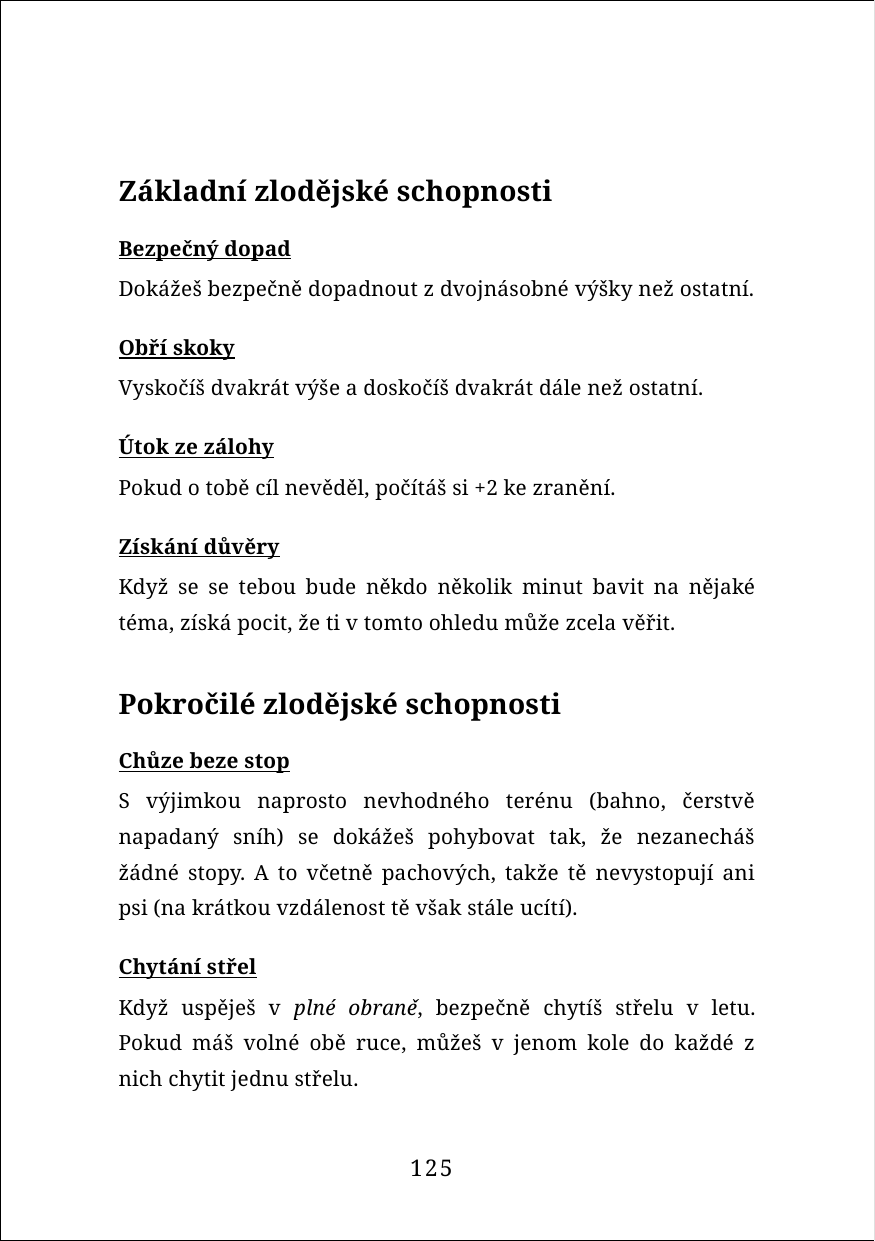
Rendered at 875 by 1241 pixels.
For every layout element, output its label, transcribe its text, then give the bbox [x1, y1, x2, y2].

text Vyskočíš dvakrát výše a doskočíš dvakrát dále než ostatní. [118, 373, 756, 402]
subtitle Útok ze zálohy [118, 432, 756, 461]
subtitle Chůze beze stop [118, 746, 756, 775]
subtitle Obří skoky [118, 333, 756, 362]
subtitle Pokročilé zlodějské schopnosti [118, 684, 756, 723]
subtitle Získání důvěry [118, 532, 756, 560]
subtitle Základní zlodějské schopnosti [118, 172, 756, 210]
subtitle Bezpečný dopad [118, 234, 756, 262]
text Když uspěješ v plné obraně, bezpečně chytíš střelu v letu. Pokud máš volné obě ruce, můžeš v jenom kole do každé z nich chytit jednu střelu. [118, 993, 756, 1092]
subtitle Chytání střel [118, 952, 756, 981]
text Když se se tebou bude někdo několik minut bavit na nějaké téma, získá pocit, že ti v tomto ohledu může zcela věřit. [118, 572, 756, 636]
text Pokud o tobě cíl nevěděl, počítáš si +2 ke zranění. [118, 473, 756, 501]
text Dokážeš bezpečně dopadnout z dvojnásobné výšky než ostatní. [118, 274, 756, 302]
text S výjimkou naprosto nevhodného terénu (bahno, čerstvě napadaný sníh) se dokážeš pohybovat tak, že nezanecháš žádné stopy. A to včetně pachových, takže tě nevystopují ani psi (na krátkou vzdálenost tě však stále ucítí). [118, 787, 756, 922]
